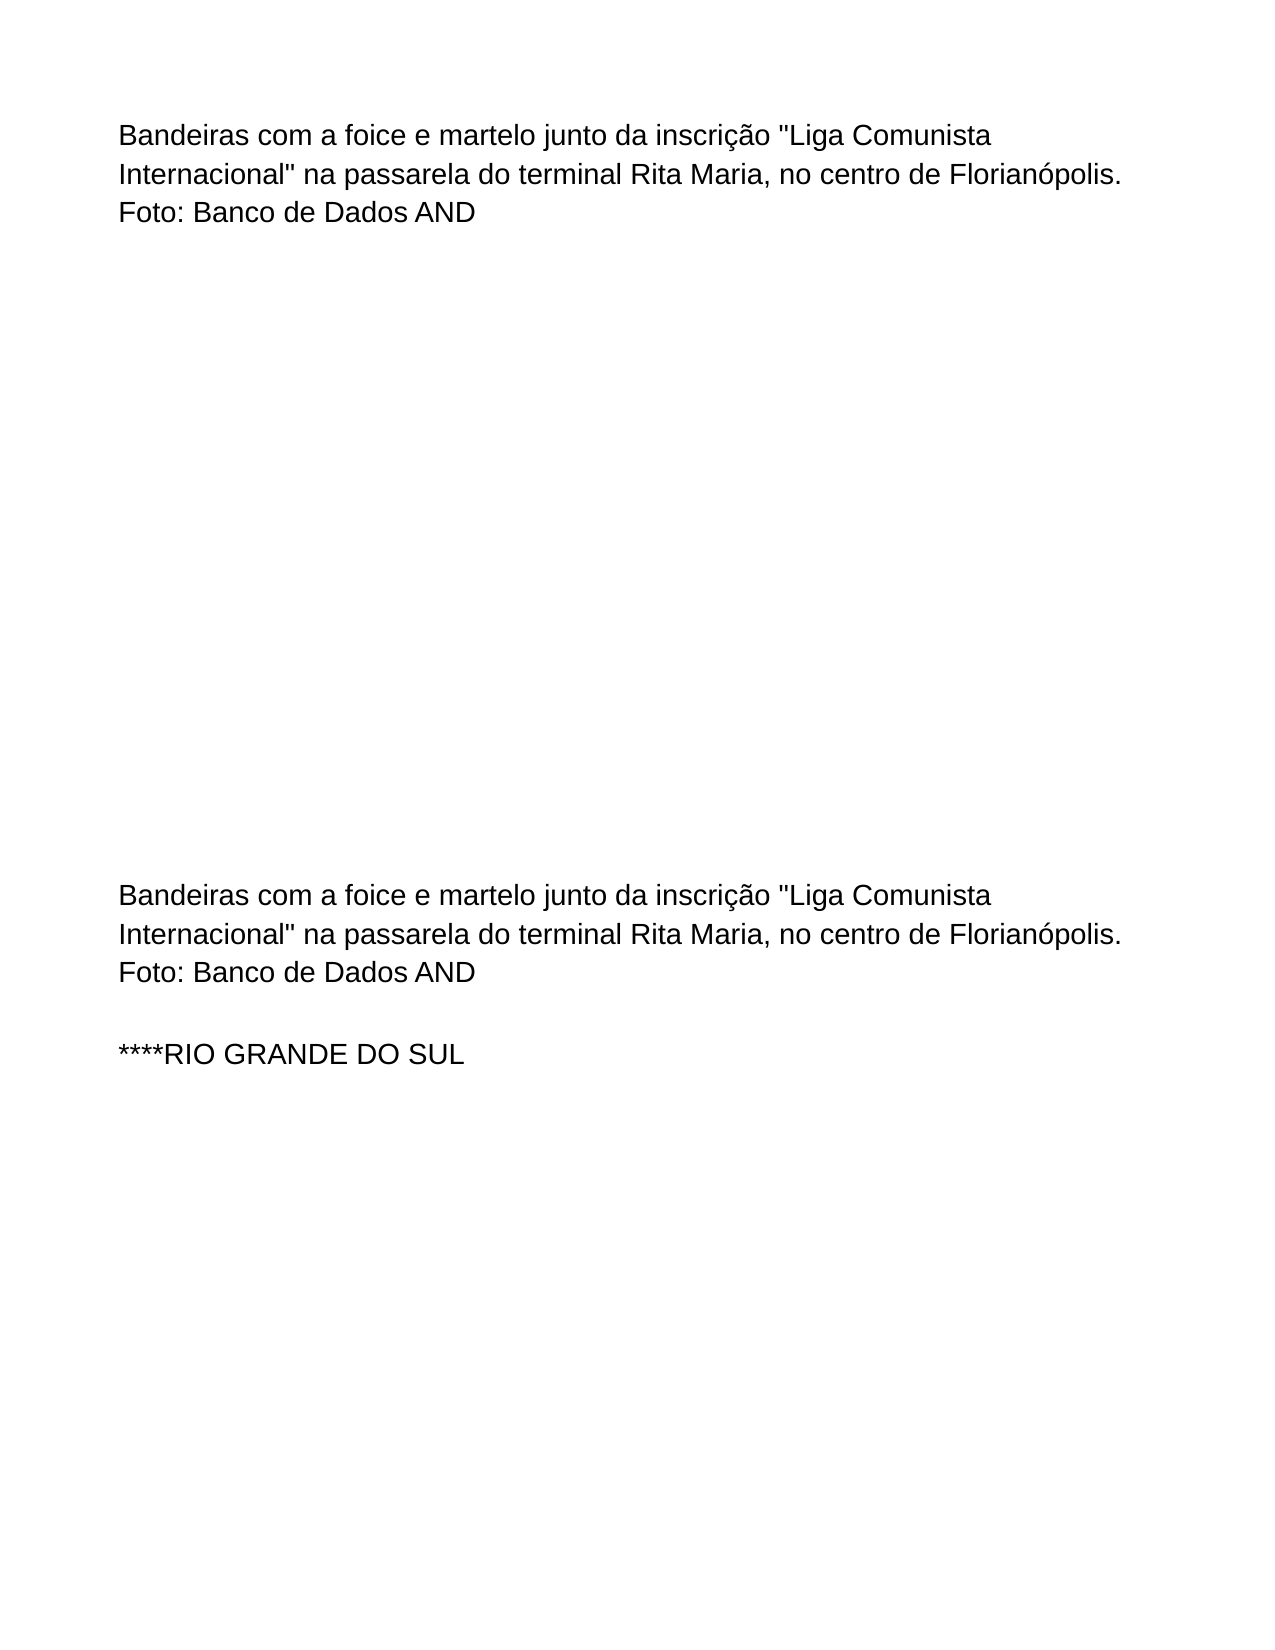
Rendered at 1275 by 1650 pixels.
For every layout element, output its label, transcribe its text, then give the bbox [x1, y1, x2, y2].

text ****RIO GRANDE DO SUL [118, 1037, 1157, 1071]
text Bandeiras com a foice e martelo junto da inscrição "Liga Comunista Internacional" na passarela do terminal Rita Maria, no centro de Florianópolis. Foto: Banco de Dados AND [118, 878, 1157, 989]
text Bandeiras com a foice e martelo junto da inscrição "Liga Comunista Internacional" na passarela do terminal Rita Maria, no centro de Florianópolis. Foto: Banco de Dados AND [118, 118, 1157, 229]
